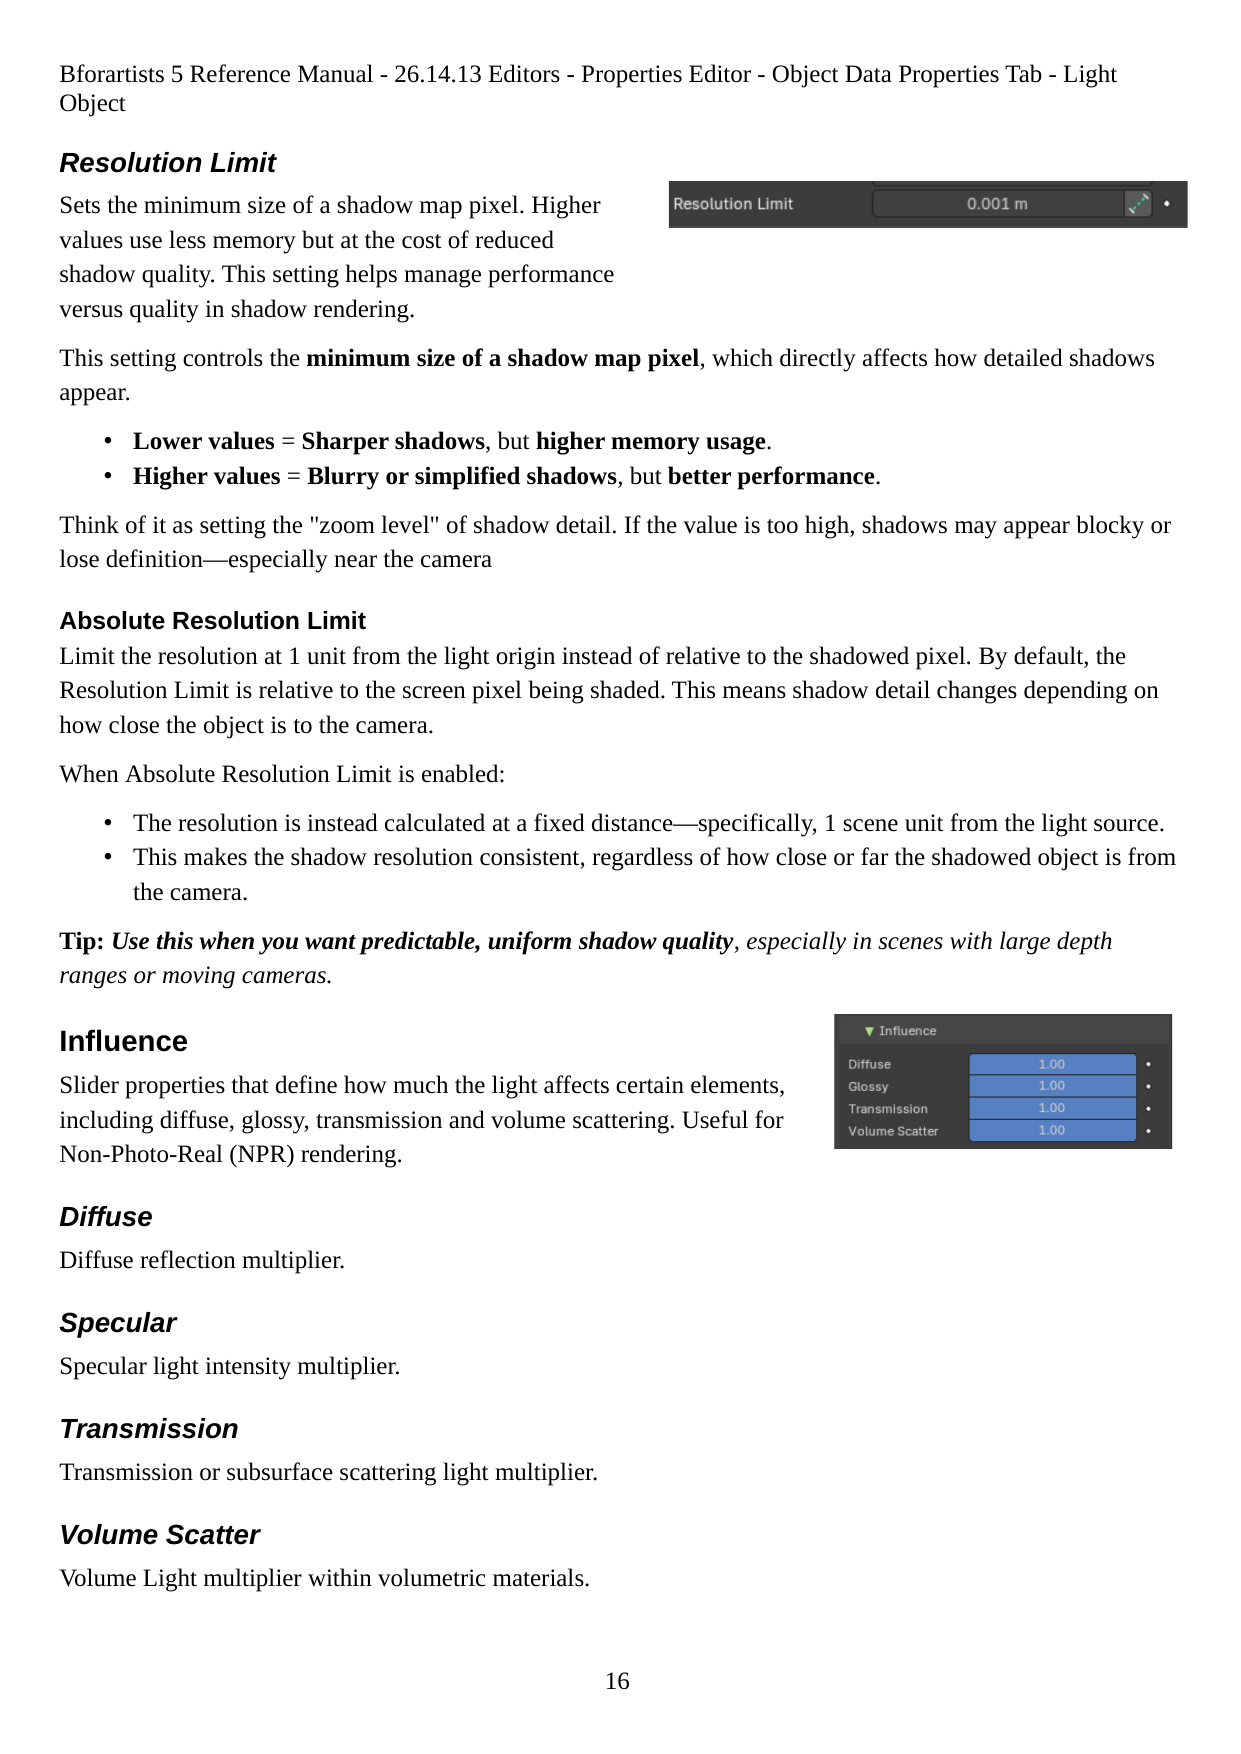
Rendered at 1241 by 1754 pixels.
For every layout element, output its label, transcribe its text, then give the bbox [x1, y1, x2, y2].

subtitle Volume Scatter [59, 1519, 1181, 1551]
list The resolution is instead calculated at a fixed distance—specifically, 1 scene unit from the light source. [103, 808, 1181, 837]
text Think of it as setting the "zoom level" of shadow detail. If the value is too high, shadows may appear blocky or lose definition—especially near the camera [59, 510, 1181, 573]
subtitle Resolution Limit [59, 146, 1181, 178]
subtitle Specular [59, 1307, 1181, 1339]
text This setting controls the minimum size of a shadow map pixel, which directly affects how detailed shadows appear. [59, 343, 1181, 406]
text Diffuse reflection multiplier. [59, 1245, 1181, 1274]
text Limit the resolution at 1 unit from the light origin instead of relative to the shadowed pixel. By default, the Resolution Limit is relative to the screen pixel being shaded. This means shadow detail changes depending on how close the object is to the camera. [59, 641, 1181, 738]
list Higher values = Blurry or simplified shadows, but better performance. [103, 461, 1181, 490]
subtitle Absolute Resolution Limit [59, 606, 1181, 634]
list This makes the shadow resolution consistent, regardless of how close or far the shadowed object is from the camera. [103, 842, 1181, 906]
list Lower values = Sharper shadows, but higher memory usage. [103, 426, 1181, 455]
text Tip: Use this when you want predictable, uniform shadow quality, especially in scenes with large depth ranges or moving cameras. [59, 926, 1181, 989]
subtitle [1173, 1024, 1181, 1058]
text Slider properties that define how much the light affects certain elements, including diffuse, glossy, transmission and volume scattering. Useful for Non-Photo-Real (NPR) rendering. [59, 1070, 1181, 1168]
picture [668, 181, 1188, 228]
text Sets the minimum size of a shadow map pixel. Higher values use less memory but at the cost of reduced shadow quality. This setting helps manage performance versus quality in shadow rendering. [59, 190, 1181, 323]
subtitle Transmission [59, 1413, 1181, 1444]
text Specular light intensity multiplier. [59, 1351, 1181, 1380]
text When Absolute Resolution Limit is enabled: [59, 759, 1181, 788]
subtitle Influence [59, 1024, 834, 1058]
text Volume Light multiplier within volumetric materials. [59, 1563, 1181, 1592]
subtitle Diffuse [59, 1201, 1181, 1233]
picture [834, 1014, 1173, 1149]
text Transmission or subsurface scattering light multiplier. [59, 1457, 1181, 1486]
